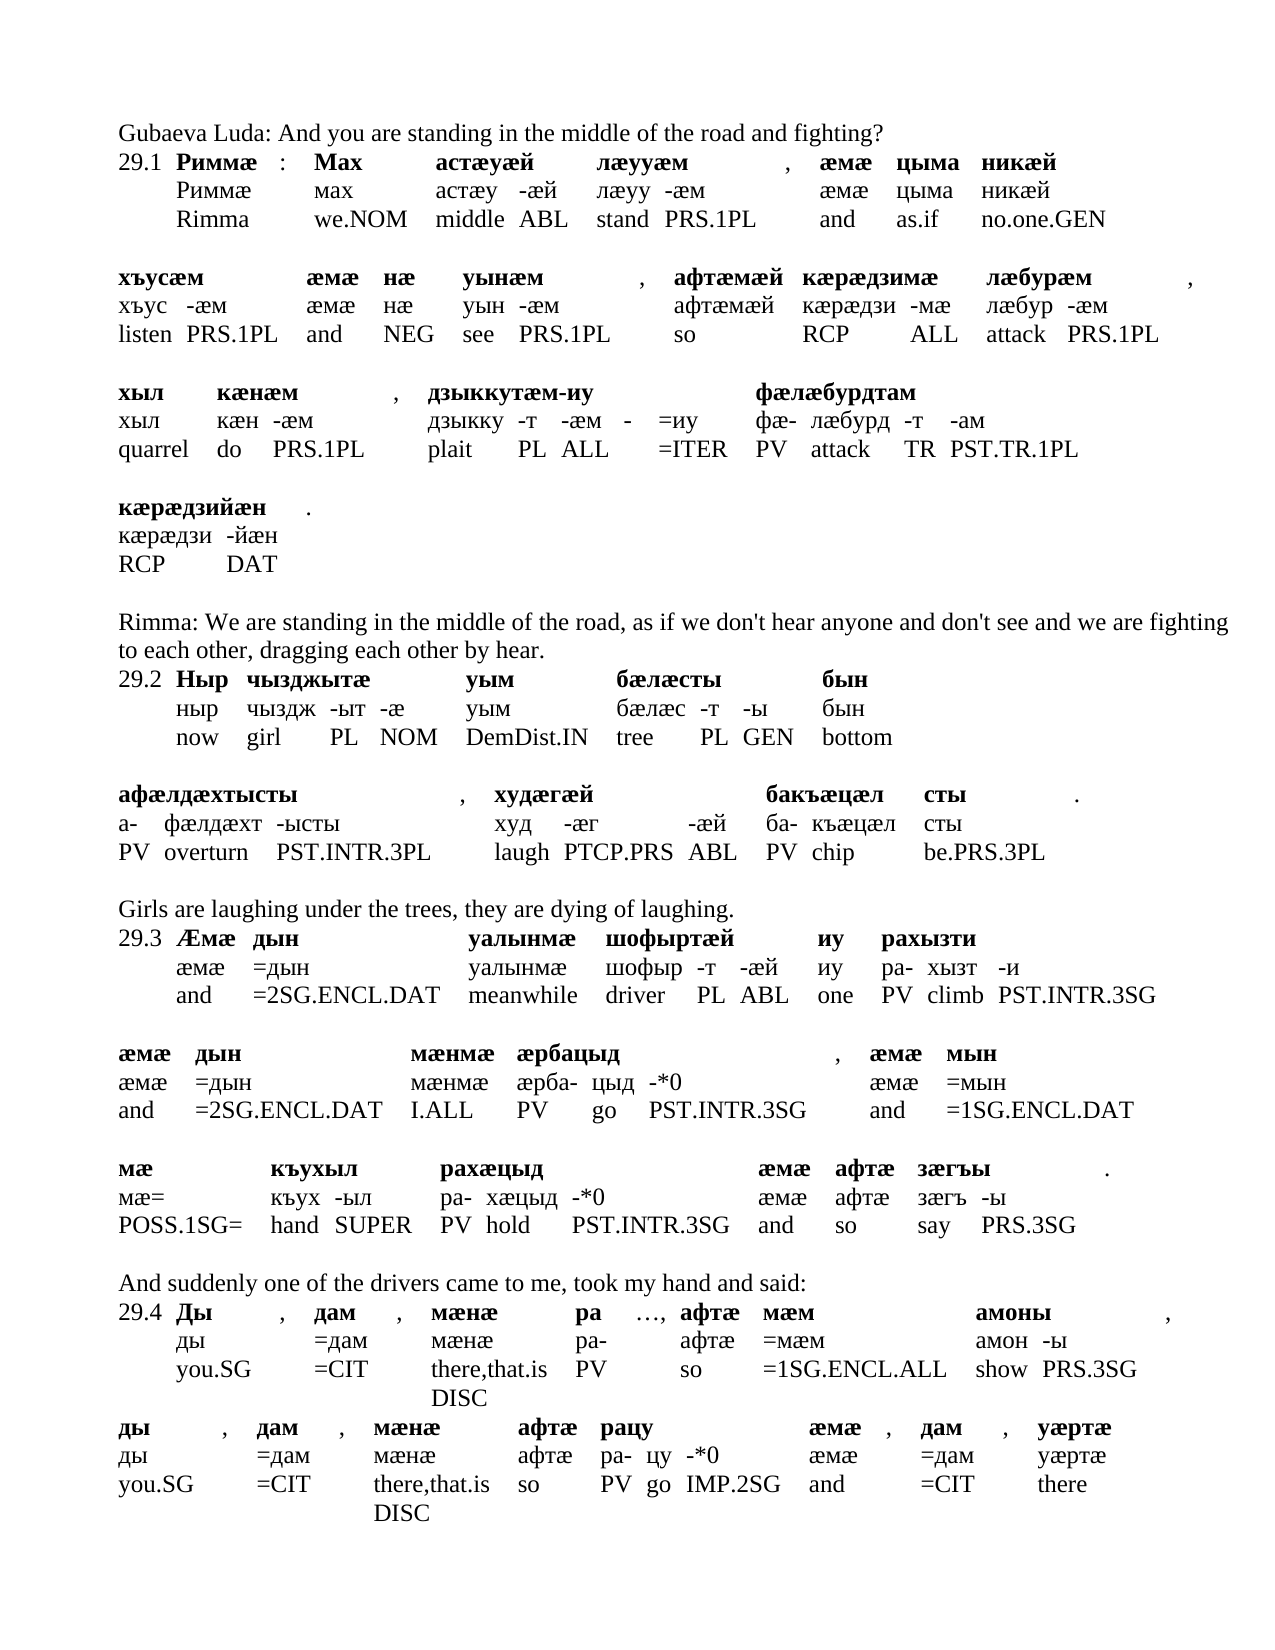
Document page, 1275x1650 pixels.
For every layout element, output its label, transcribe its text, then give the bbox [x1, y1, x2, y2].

text be.PRS.3PL [923, 837, 1046, 866]
text so [518, 1469, 573, 1498]
text plait [428, 434, 504, 463]
text -йæн [226, 521, 278, 549]
text æмæ [118, 1067, 167, 1096]
text =дын [195, 1067, 383, 1096]
text Rimma [176, 204, 251, 233]
text DISC [373, 1498, 504, 1527]
text overturn [164, 837, 262, 866]
text афтæ [518, 1441, 573, 1469]
text bottom [822, 722, 893, 751]
text , [834, 1038, 856, 1067]
text мæ [118, 1153, 257, 1182]
text , [222, 1412, 243, 1441]
text мæнæ [373, 1412, 504, 1441]
text PL [697, 981, 726, 1009]
text зæгъы [917, 1153, 1090, 1182]
text чыздж [246, 693, 316, 722]
text -*0 [686, 1441, 781, 1469]
text -т [697, 952, 726, 981]
text иу [817, 952, 853, 981]
text PST.INTR.3SG [648, 1096, 807, 1124]
text PV [118, 837, 150, 866]
text go [592, 1096, 635, 1124]
text фæлæбурдтам [755, 377, 1093, 406]
text =1SG.ENCL.DAT [946, 1096, 1134, 1124]
text кæнæм [217, 377, 379, 406]
text уынæм [462, 262, 625, 291]
text RCP [118, 549, 212, 578]
text PST.INTR.3PL [276, 837, 432, 866]
text мæнмæ [410, 1038, 503, 1067]
text лæбурд [811, 406, 890, 434]
text æмæ [176, 952, 225, 981]
text , [784, 147, 806, 176]
text show [975, 1354, 1028, 1383]
text æмæ [809, 1412, 872, 1441]
text æмæ [306, 291, 356, 319]
text афтæ [680, 1326, 735, 1354]
text IMP.2SG [686, 1469, 781, 1498]
text : [279, 147, 300, 176]
text бакъæцæл [766, 779, 910, 808]
text PTCP.PRS [563, 837, 674, 866]
text Риммæ [176, 176, 251, 204]
text дам [314, 1297, 382, 1326]
text цу [646, 1441, 672, 1469]
text And suddenly one of the drivers came to me, took my hand and said: [118, 1268, 1249, 1297]
text Rimma: We are standing in the middle of the road, as if we don't hear anyone and don't see and we are fighting to each other, dragging each other by hear. [118, 607, 1249, 664]
text къух [270, 1182, 321, 1211]
text - [623, 406, 644, 434]
text you.SG [176, 1354, 252, 1383]
text -ы [743, 693, 794, 722]
text , [1165, 1297, 1186, 1326]
text so [680, 1354, 735, 1383]
text къухыл [270, 1153, 426, 1182]
text 29.1 [118, 147, 162, 176]
text PL [329, 722, 366, 751]
text -*0 [648, 1067, 807, 1096]
text чызджытæ [246, 664, 452, 693]
text middle [435, 204, 505, 233]
text къæцæл [812, 808, 896, 837]
text кæрæдзи [802, 291, 896, 319]
text =дам [314, 1326, 368, 1354]
text худ [494, 808, 550, 837]
text æмæ [819, 147, 882, 176]
text =2SG.ENCL.DAT [253, 981, 440, 1009]
text кæн [217, 406, 259, 434]
text кæрæдзийæн [118, 492, 292, 521]
text PRS.1PL [664, 204, 757, 233]
text PL [518, 434, 547, 463]
text фæлдæхт [164, 808, 262, 837]
text уæртæ [1037, 1412, 1121, 1441]
text =CIT [920, 1469, 975, 1498]
text , [338, 1412, 359, 1441]
text PST.INTR.3SG [572, 1211, 730, 1239]
text POSS.1SG= [118, 1211, 243, 1239]
text PV [600, 1469, 632, 1498]
text , [279, 1297, 300, 1326]
text . [1073, 779, 1094, 808]
text Æмæ [176, 923, 239, 952]
text , [639, 262, 660, 291]
text go [646, 1469, 672, 1498]
text 29.3 [118, 923, 162, 952]
text -æй [519, 176, 569, 204]
text =дам [920, 1441, 975, 1469]
text Gubaeva Luda: And you are standing in the middle of the road and fighting? [118, 118, 1249, 147]
text and [809, 1469, 858, 1498]
text no.one.GEN [981, 204, 1106, 233]
text =ITER [658, 434, 728, 463]
text so [674, 319, 774, 348]
text -т [700, 693, 729, 722]
text æмæ [758, 1182, 807, 1211]
text PV [516, 1096, 578, 1124]
text , [459, 779, 480, 808]
text уым [466, 664, 602, 693]
text PRS.1PL [1067, 319, 1159, 348]
text лæбур [986, 291, 1053, 319]
text PV [766, 837, 798, 866]
text никæй [981, 176, 1106, 204]
text зæгъ [917, 1182, 967, 1211]
text цыма [896, 176, 953, 204]
text do [217, 434, 259, 463]
text and [758, 1211, 807, 1239]
text дам [256, 1412, 325, 1441]
text 29.2 [118, 664, 162, 693]
text ба- [766, 808, 798, 837]
text уын [462, 291, 505, 319]
text -*0 [572, 1182, 730, 1211]
text hand [270, 1211, 321, 1239]
text TR [904, 434, 936, 463]
text girl [246, 722, 316, 751]
text мæнæ [431, 1297, 561, 1326]
text …, [635, 1297, 666, 1326]
text -ысты [276, 808, 432, 837]
text хызт [927, 952, 984, 981]
text laugh [494, 837, 550, 866]
text PST.TR.1PL [950, 434, 1079, 463]
text бын [822, 693, 893, 722]
text ды [176, 1326, 252, 1354]
text =1SG.ENCL.ALL [763, 1354, 948, 1383]
text -ам [950, 406, 1079, 434]
text мын [946, 1038, 1148, 1067]
text æмæ [118, 1038, 181, 1067]
text DAT [226, 549, 278, 578]
text =CIT [256, 1469, 311, 1498]
text фæ- [755, 406, 797, 434]
text -æй [688, 808, 738, 837]
text мах [314, 176, 408, 204]
text . [1104, 1153, 1125, 1182]
text RCP [802, 319, 896, 348]
text listen [118, 319, 172, 348]
text афтæмæй [674, 262, 788, 291]
text афтæ [518, 1412, 586, 1441]
text and [869, 1096, 919, 1124]
text лæууæм [596, 147, 771, 176]
text æрба- [516, 1067, 578, 1096]
text -ы [981, 1182, 1076, 1211]
text PRS.1PL [186, 319, 279, 348]
text -ы [1042, 1326, 1137, 1354]
text GEN [743, 722, 794, 751]
text æрбацыд [516, 1038, 821, 1067]
text худæгæй [494, 779, 752, 808]
text цыма [896, 147, 967, 176]
text ABL [688, 837, 738, 866]
text бæлæсты [616, 664, 808, 693]
text PRS.1PL [519, 319, 611, 348]
text tree [616, 722, 686, 751]
text chip [812, 837, 896, 866]
text hold [486, 1211, 558, 1239]
text афтæмæй [674, 291, 774, 319]
text æмæ [758, 1153, 821, 1182]
text хыл [118, 377, 203, 406]
text -æм [519, 291, 611, 319]
text æмæ [819, 176, 868, 204]
text никæй [981, 147, 1120, 176]
text амоны [975, 1297, 1151, 1326]
text мæнæ [373, 1441, 490, 1469]
text сты [923, 779, 1060, 808]
text рахызти [881, 923, 1170, 952]
text æмæ [869, 1067, 919, 1096]
text see [462, 319, 505, 348]
text афтæ [835, 1182, 890, 1211]
text а- [118, 808, 150, 837]
text and [306, 319, 356, 348]
text нæ [383, 262, 448, 291]
text DemDist.IN [466, 722, 588, 751]
text -и [998, 952, 1156, 981]
text рахæцыд [440, 1153, 744, 1182]
text ABL [739, 981, 790, 1009]
text дын [195, 1038, 397, 1067]
text -т [904, 406, 936, 434]
text кæрæдзимæ [802, 262, 972, 291]
text =иу [658, 406, 728, 434]
text NOM [379, 722, 438, 751]
text уалынмæ [468, 952, 578, 981]
text -ыл [334, 1182, 412, 1211]
text climb [927, 981, 984, 1009]
text one [817, 981, 853, 1009]
text you.SG [118, 1469, 194, 1498]
text , [396, 1297, 417, 1326]
text лæуу [596, 176, 651, 204]
text there,that.is [373, 1469, 490, 1498]
text амон [975, 1326, 1028, 1354]
text and [118, 1096, 167, 1124]
text =мын [946, 1067, 1134, 1096]
text хъус [118, 291, 172, 319]
text I.ALL [410, 1096, 489, 1124]
text Ды [176, 1297, 265, 1326]
text =дын [253, 952, 440, 981]
text PRS.3SG [981, 1211, 1076, 1239]
text meanwhile [468, 981, 578, 1009]
text бæлæс [616, 693, 686, 722]
text кæрæдзи [118, 521, 212, 549]
text PST.INTR.3SG [998, 981, 1156, 1009]
text -æм [1067, 291, 1159, 319]
text =мæм [763, 1326, 948, 1354]
text æмæ [809, 1441, 858, 1469]
text бын [822, 664, 907, 693]
text , [1187, 262, 1208, 291]
text ды [118, 1441, 194, 1469]
text ныр [176, 693, 219, 722]
text ра- [440, 1182, 472, 1211]
text ABL [519, 204, 569, 233]
text лæбурæм [986, 262, 1173, 291]
text дзыкку [428, 406, 504, 434]
text афтæ [835, 1153, 903, 1182]
text driver [605, 981, 683, 1009]
text as.if [896, 204, 953, 233]
text . [305, 492, 326, 521]
text DISC [431, 1383, 561, 1412]
text афæлдæхтысты [118, 779, 446, 808]
text хъусæм [118, 262, 292, 291]
text дам [920, 1412, 989, 1441]
text -æ [379, 693, 438, 722]
text -т [518, 406, 547, 434]
text афтæ [680, 1297, 749, 1326]
text Girls are laughing under the trees, they are dying of laughing. [118, 894, 1249, 923]
text хæцыд [486, 1182, 558, 1211]
text PV [440, 1211, 472, 1239]
text 29.4 [118, 1297, 162, 1326]
text -æм [664, 176, 757, 204]
text иу [817, 923, 867, 952]
text quarrel [118, 434, 189, 463]
text now [176, 722, 219, 751]
text шофыртæй [605, 923, 803, 952]
text stand [596, 204, 651, 233]
text =дам [256, 1441, 311, 1469]
text there [1037, 1469, 1107, 1498]
text ALL [561, 434, 609, 463]
text хыл [118, 406, 189, 434]
text PV [755, 434, 797, 463]
text цыд [592, 1067, 635, 1096]
text мæнмæ [410, 1067, 489, 1096]
text PV [575, 1354, 607, 1383]
text say [917, 1211, 967, 1239]
text уалынмæ [468, 923, 592, 952]
text , [886, 1412, 907, 1441]
text мæнæ [431, 1326, 548, 1354]
text =2SG.ENCL.DAT [195, 1096, 383, 1124]
text дзыккутæм-иу [428, 377, 742, 406]
text астæуæй [435, 147, 583, 176]
text -æм [186, 291, 279, 319]
text рацу [600, 1412, 795, 1441]
text ра- [600, 1441, 632, 1469]
text æмæ [869, 1038, 932, 1067]
text -æм [273, 406, 365, 434]
text Ныр [176, 664, 233, 693]
text attack [986, 319, 1053, 348]
text сты [923, 808, 1046, 837]
text attack [811, 434, 890, 463]
text SUPER [334, 1211, 412, 1239]
text дын [253, 923, 454, 952]
text Мах [314, 147, 422, 176]
text астæу [435, 176, 505, 204]
text -мæ [910, 291, 959, 319]
text , [393, 377, 414, 406]
text мæ= [118, 1182, 243, 1211]
text -æг [563, 808, 674, 837]
text so [835, 1211, 890, 1239]
text Риммæ [176, 147, 265, 176]
text æмæ [306, 262, 369, 291]
text -æм [561, 406, 609, 434]
text , [1002, 1412, 1023, 1441]
text уæртæ [1037, 1441, 1107, 1469]
text -æй [739, 952, 790, 981]
text =CIT [314, 1354, 368, 1383]
text we.NOM [314, 204, 408, 233]
text and [819, 204, 868, 233]
text шофыр [605, 952, 683, 981]
text мæм [763, 1297, 962, 1326]
text ра- [881, 952, 913, 981]
text there,that.is [431, 1354, 548, 1383]
text ра [575, 1297, 621, 1326]
text уым [466, 693, 588, 722]
text ALL [910, 319, 959, 348]
text -ыт [329, 693, 366, 722]
text PRS.3SG [1042, 1354, 1137, 1383]
text PL [700, 722, 729, 751]
text ра- [575, 1326, 607, 1354]
text PRS.1PL [273, 434, 365, 463]
text нæ [383, 291, 434, 319]
text ды [118, 1412, 208, 1441]
text NEG [383, 319, 434, 348]
text and [176, 981, 225, 1009]
text PV [881, 981, 913, 1009]
